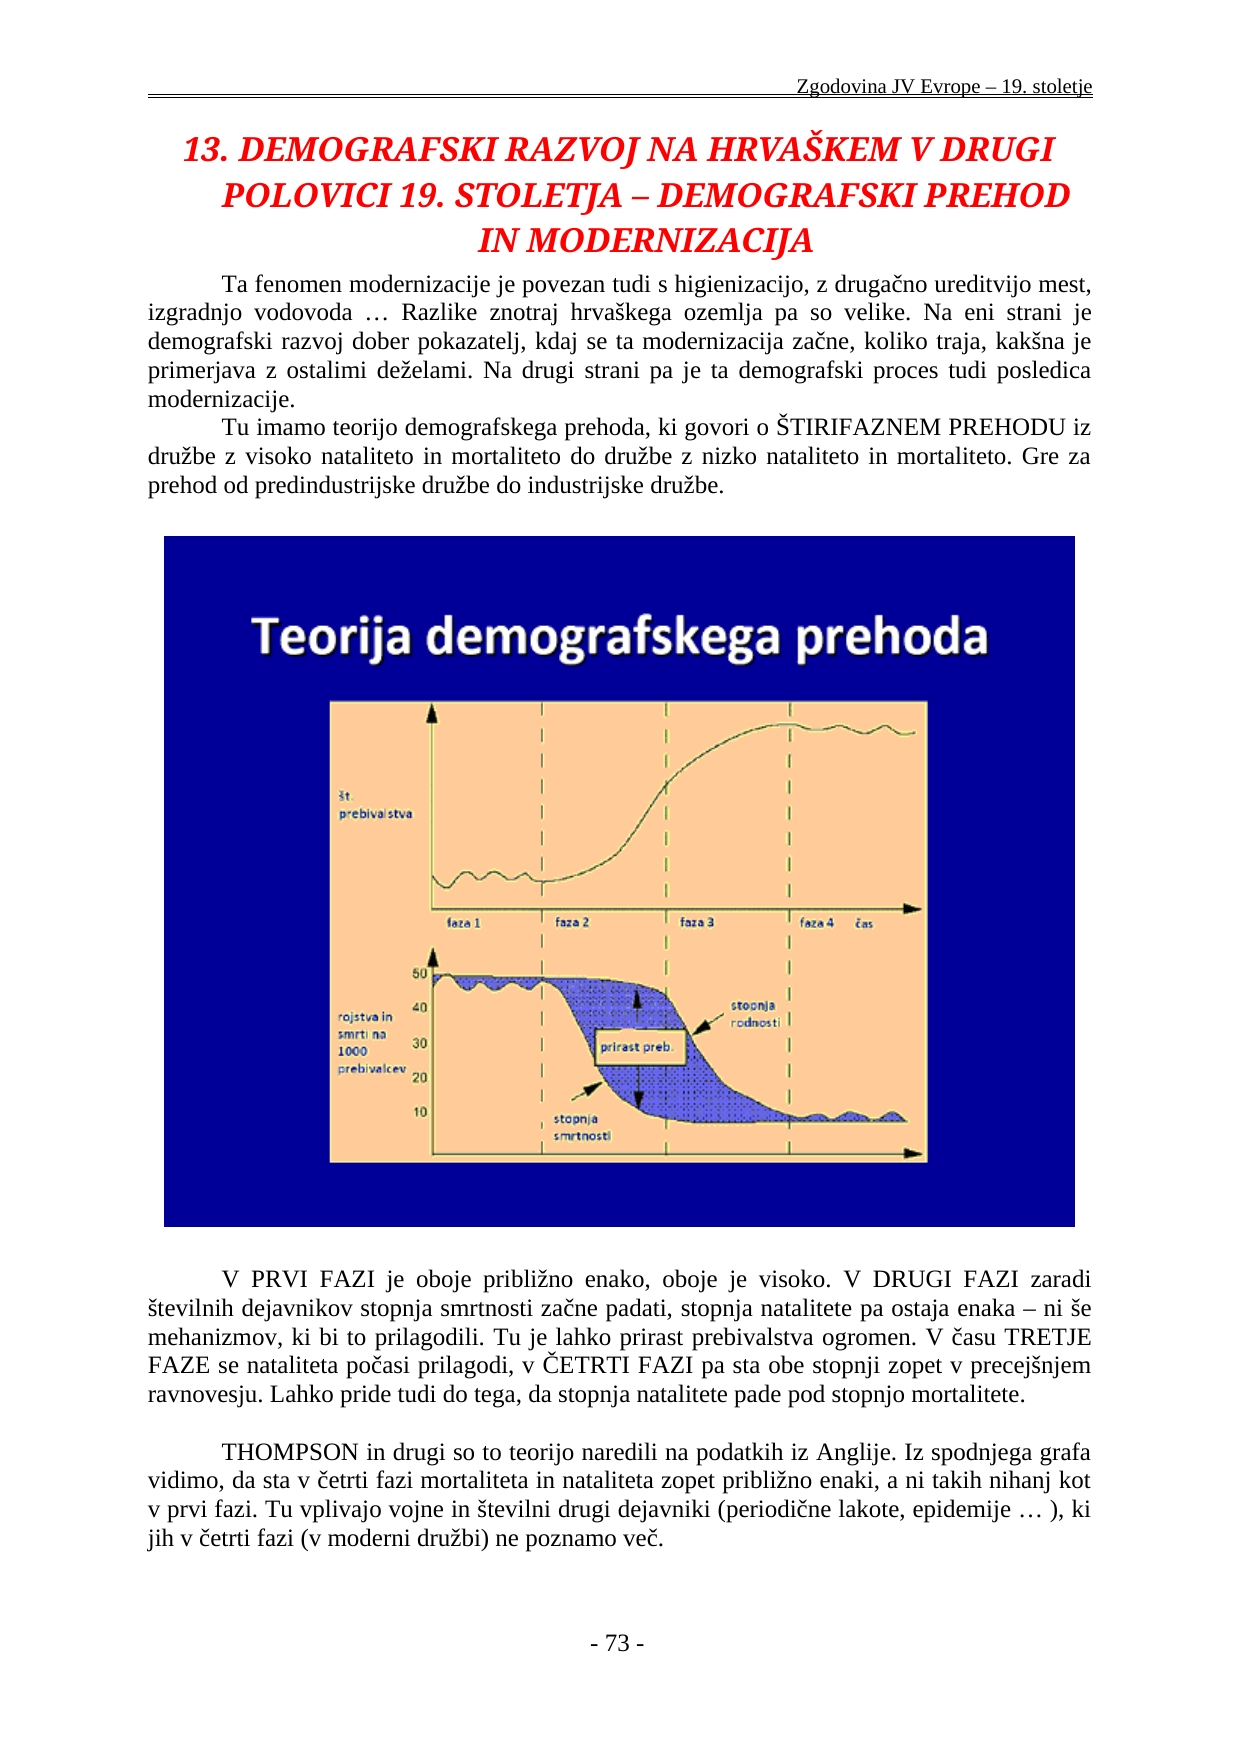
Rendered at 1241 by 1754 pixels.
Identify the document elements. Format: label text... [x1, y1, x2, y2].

text Tu imamo teorijo demografskega prehoda, ki govori o ŠTIRIFAZNEM PREHODU iz družbe z visoko nataliteto in mortaliteto do družbe z nizko nataliteto in mortaliteto. Gre za prehod od predindustrijske družbe do industrijske družbe. [148, 412, 1093, 499]
text Ta fenomen modernizacije je povezan tudi s higienizacijo, z drugačno ureditvijo mest, izgradnjo vodovoda … Razlike znotraj hrvaškega ozemlja pa so velike. Na eni strani je demografski razvoj dober pokazatelj, kdaj se ta modernizacija začne, koliko traja, kakšna je primerjava z ostalimi deželami. Na drugi strani pa je ta demografski proces tudi posledica modernizacije. [148, 269, 1093, 412]
subtitle DEMOGRAFSKI RAZVOJ NA HRVAŠKEM V DRUGI POLOVICI 19. STOLETJA – DEMOGRAFSKI PREHOD IN MODERNIZACIJA [148, 126, 1093, 262]
text V PRVI FAZI je oboje približno enako, oboje je visoko. V DRUGI FAZI zaradi številnih dejavnikov stopnja smrtnosti začne padati, stopnja natalitete pa ostaja enaka – ni še mehanizmov, ki bi to prilagodili. Tu je lahko prirast prebivalstva ogromen. V času TRETJE FAZE se nataliteta počasi prilagodi, v ČETRTI FAZI pa sta obe stopnji zopet v precejšnjem ravnovesju. Lahko pride tudi do tega, da stopnja natalitete pade pod stopnjo mortalitete. [148, 1264, 1093, 1408]
text THOMPSON in drugi so to teorijo naredili na podatkih iz Anglije. Iz spodnjega grafa vidimo, da sta v četrti fazi mortaliteta in nataliteta zopet približno enaki, a ni takih nihanj kot v prvi fazi. Tu vplivajo vojne in številni drugi dejavniki (periodične lakote, epidemije … ), ki jih v četrti fazi (v moderni družbi) ne poznamo več. [148, 1437, 1093, 1552]
